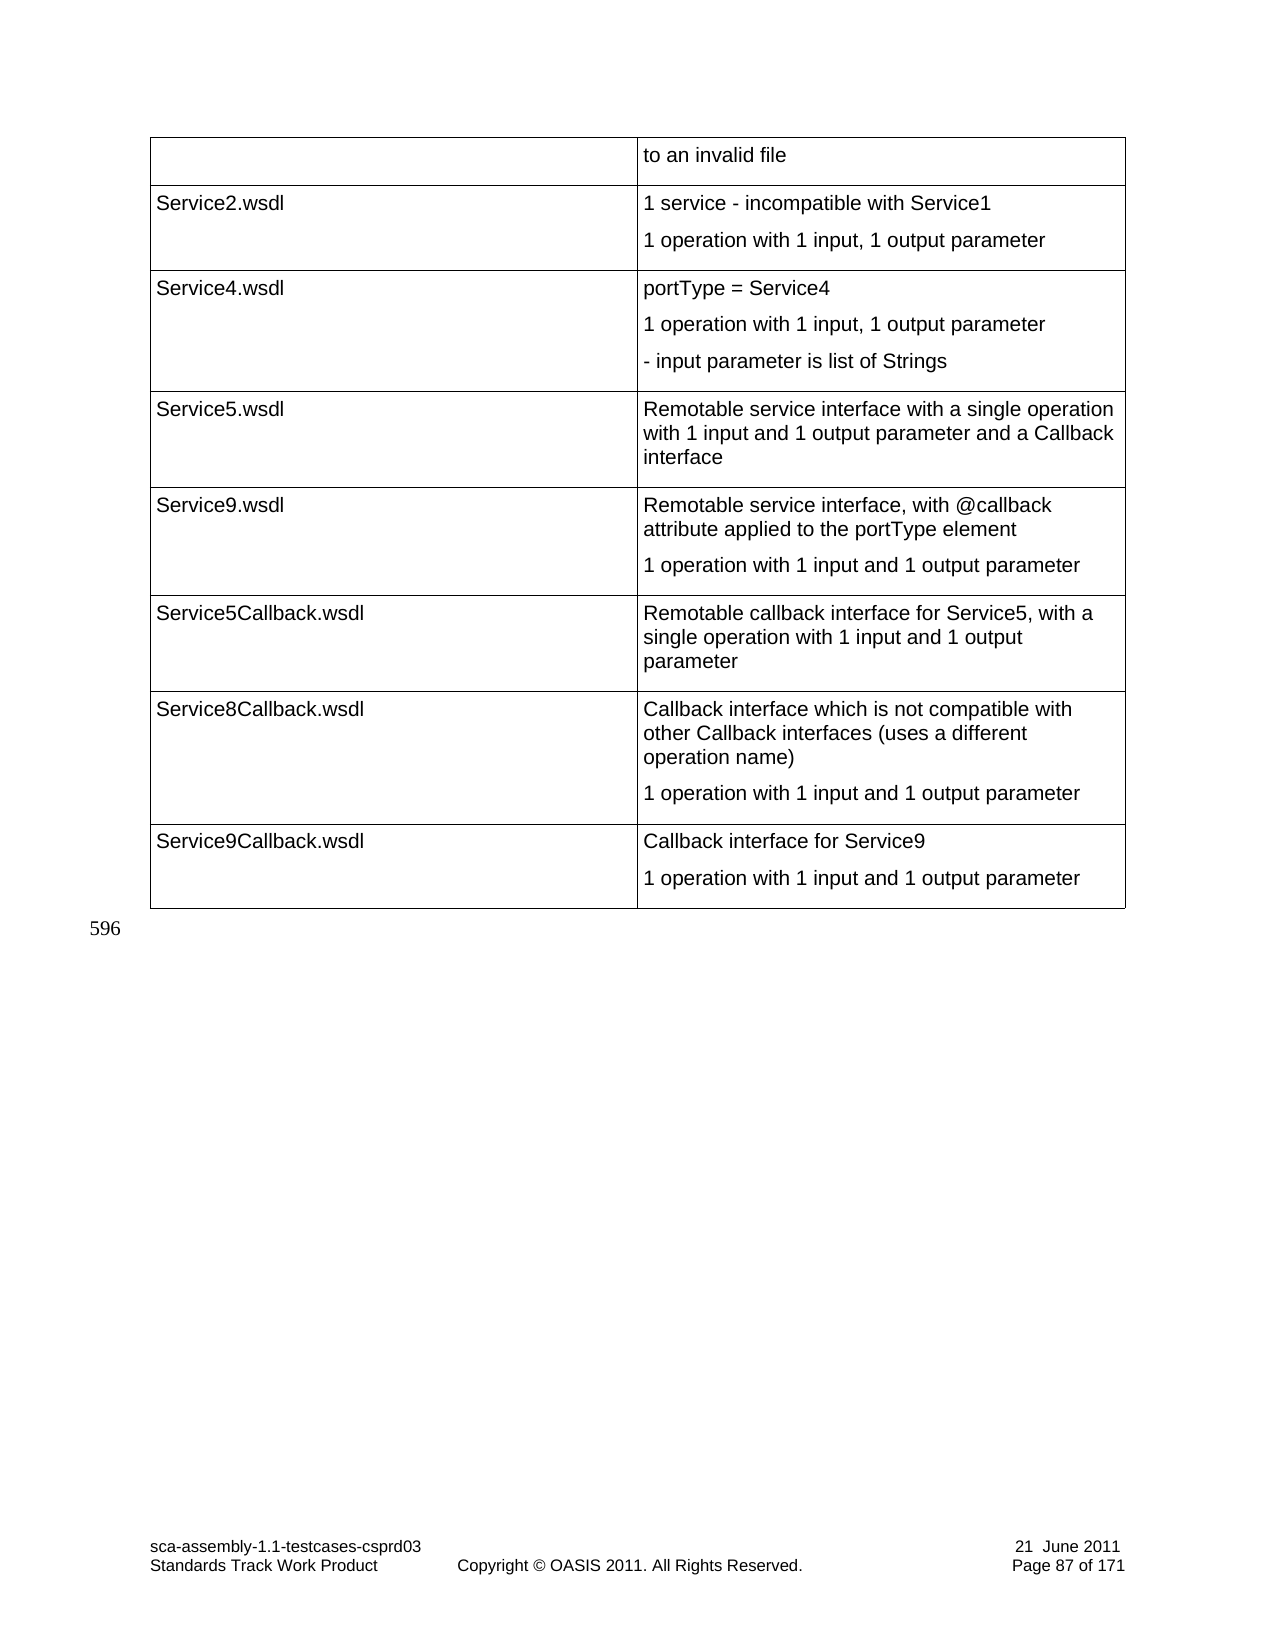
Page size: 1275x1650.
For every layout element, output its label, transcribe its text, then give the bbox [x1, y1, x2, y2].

table_cell 1 service - incompatible with Service1 1 operation with 1 input, 1 output parameter [638, 186, 1125, 270]
table_cell Remotable callback interface for Service5, with a single operation with 1 input and 1 output parameter [638, 596, 1125, 691]
table_cell Service2.wsdl [151, 186, 637, 270]
table_cell Callback interface for Service9 1 operation with 1 input and 1 output parameter [638, 825, 1125, 908]
table_cell Service5Callback.wsdl [151, 596, 637, 691]
table_cell Service4.wsdl [151, 271, 637, 391]
table_cell Callback interface which is not compatible with other Callback interfaces (uses a different operation name) 1 operation with 1 input and 1 output parameter [638, 692, 1125, 823]
table_cell [151, 138, 637, 185]
table_cell Remotable service interface, with @callback attribute applied to the portType element 1 operation with 1 input and 1 output parameter [638, 488, 1125, 595]
table_cell Service9.wsdl [151, 488, 637, 595]
table_cell Service8Callback.wsdl [151, 692, 637, 823]
table_cell to an invalid file [638, 138, 1125, 185]
table_cell portType = Service4 1 operation with 1 input, 1 output parameter - input parameter is list of Strings [638, 271, 1125, 391]
table_cell Remotable service interface with a single operation with 1 input and 1 output parameter and a Callback interface [638, 392, 1125, 487]
table_cell Service9Callback.wsdl [151, 825, 637, 908]
table_cell Service5.wsdl [151, 392, 637, 487]
